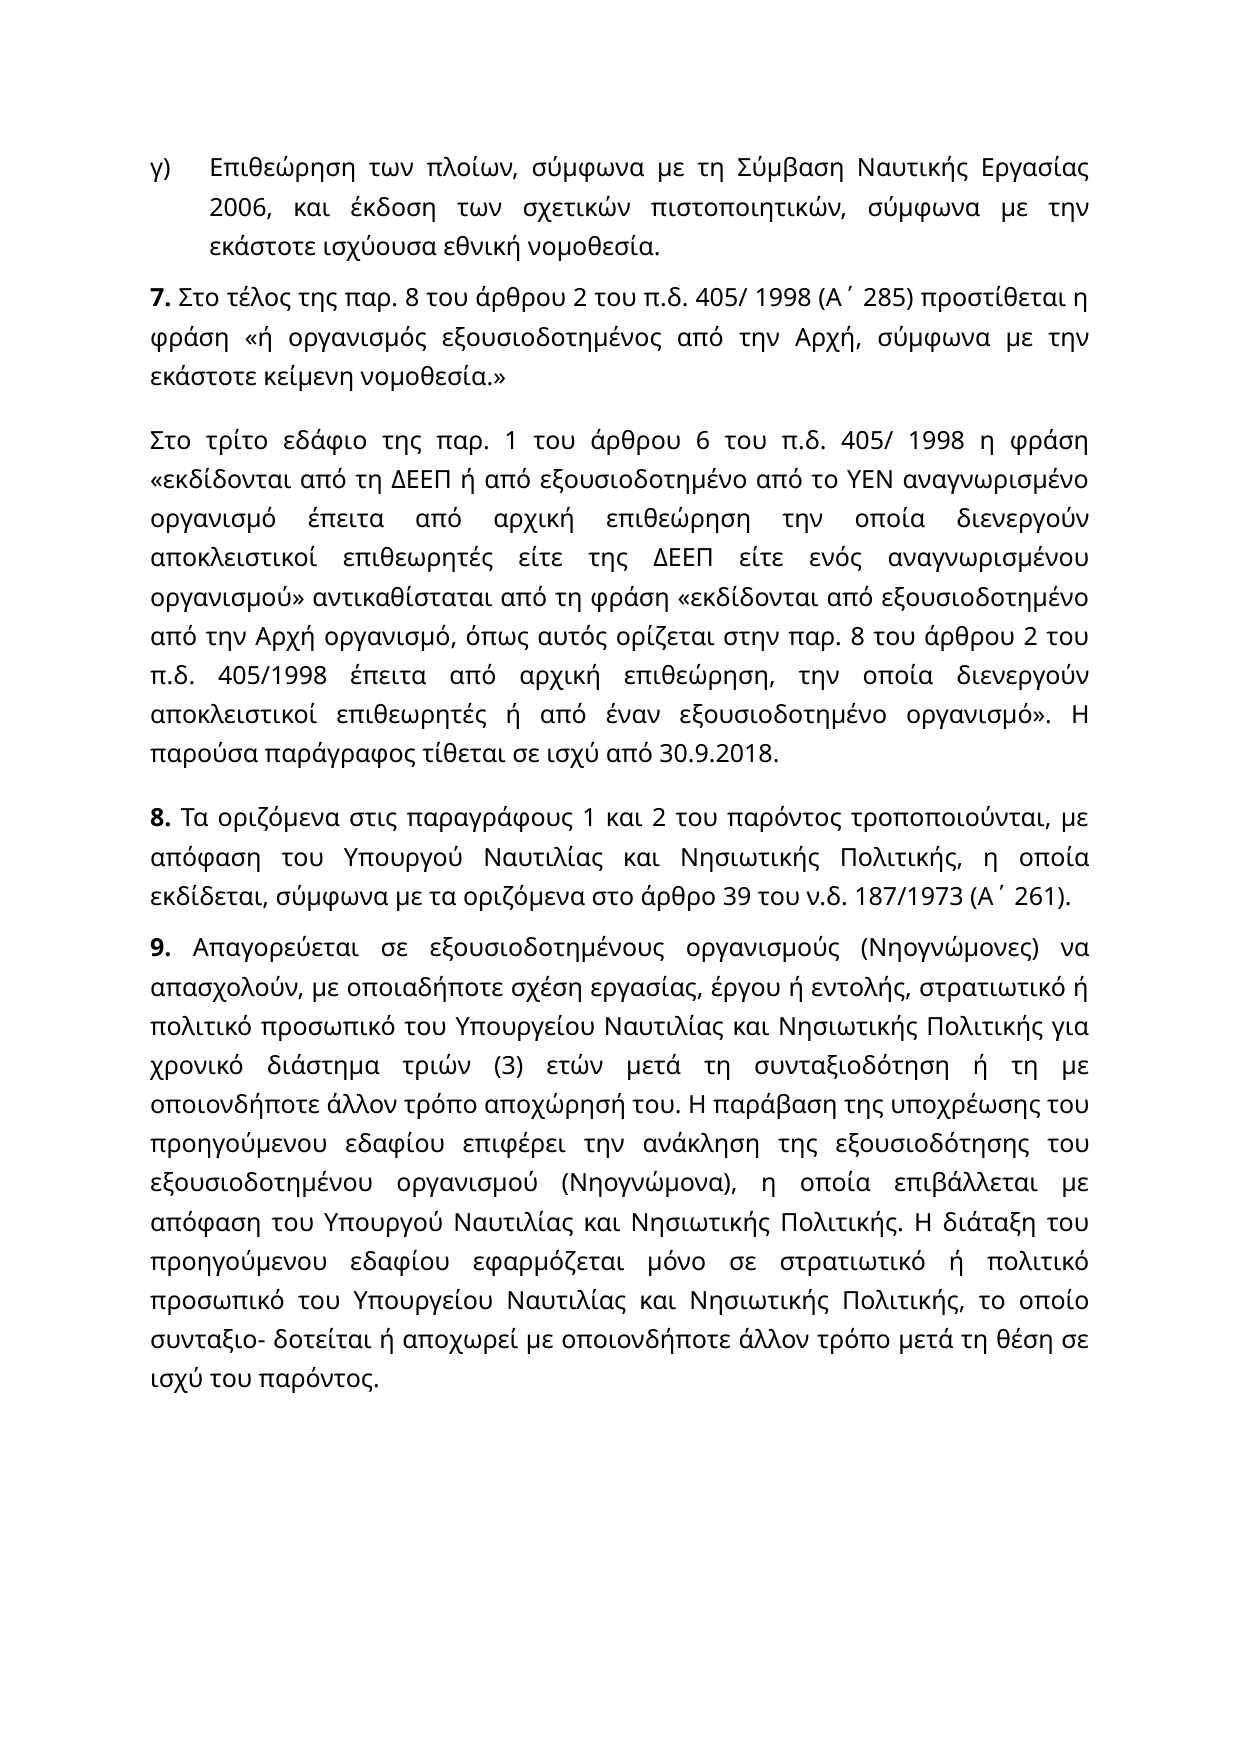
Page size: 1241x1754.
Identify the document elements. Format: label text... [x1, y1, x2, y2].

text 9. Απαγορεύεται σε εξουσιοδοτημένους οργανισμούς (Νηογνώμονες) να απασχολούν, με οποιαδήποτε σχέση εργασίας, έργου ή εντολής, στρατιωτικό ή πολιτικό προσωπικό του Υπουργείου Ναυτιλίας και Νησιωτικής Πολιτικής για χρονικό διάστημα τριών (3) ετών μετά τη συνταξιοδότηση ή τη με οποιονδήποτε άλλον τρόπο αποχώρησή του. Η παράβαση της υποχρέωσης του προηγούμενου εδαφίου επιφέρει την ανάκληση της εξουσιοδότησης του εξουσιοδοτημένου οργανισμού (Νηογνώμονα), η οποία επιβάλλεται με απόφαση του Υπουργού Ναυτιλίας και Νησιωτικής Πολιτικής. Η διάταξη του προηγούμενου εδαφίου εφαρμόζεται μόνο σε στρατιωτικό ή πολιτικό προσωπικό του Υπουργείου Ναυτιλίας και Νησιωτικής Πολιτικής, το οποίο συνταξιο- δοτείται ή αποχωρεί με οποιονδήποτε άλλον τρόπο μετά τη θέση σε ισχύ του παρόντος. [150, 930, 1090, 1395]
text 7. Στο τέλος της παρ. 8 του άρθρου 2 του π.δ. 405/ 1998 (Α΄ 285) προστίθεται η φράση «ή οργανισμός εξουσιοδοτημένος από την Αρχή, σύμφωνα με την εκάστοτε κείμενη νομοθεσία.» [150, 280, 1090, 392]
list γ) Επιθεώρηση των πλοίων, σύμφωνα με τη Σύμβαση Ναυτικής Εργασίας 2006, και έκδοση των σχετικών πιστοποιητικών, σύμφωνα με την εκάστοτε ισχύουσα εθνική νομοθεσία. [150, 150, 1090, 262]
text Στο τρίτο εδάφιο της παρ. 1 του άρθρου 6 του π.δ. 405/ 1998 η φράση «εκδίδονται από τη ΔΕΕΠ ή από εξουσιοδοτημένο από το ΥΕΝ αναγνωρισμένο οργανισμό έπειτα από αρχική επιθεώρηση την οποία διενεργούν αποκλειστικοί επιθεωρητές είτε της ΔΕΕΠ είτε ενός αναγνωρισμένου οργανισμού» αντικαθίσταται από τη φράση «εκδίδονται από εξουσιοδοτημένο από την Αρχή οργανισμό, όπως αυτός ορίζεται στην παρ. 8 του άρθρου 2 του π.δ. 405/1998 έπειτα από αρχική επιθεώρηση, την οποία διενεργούν αποκλειστικοί επιθεωρητές ή από έναν εξουσιοδοτημένο οργανισμό». Η παρούσα παράγραφος τίθεται σε ισχύ από 30.9.2018. [150, 422, 1090, 770]
text 8. Τα οριζόμενα στις παραγράφους 1 και 2 του παρόντος τροποποιούνται, με απόφαση του Υπουργού Ναυτιλίας και Νησιωτικής Πολιτικής, η οποία εκδίδεται, σύμφωνα με τα οριζόμενα στο άρθρο 39 του ν.δ. 187/1973 (Α΄ 261). [150, 800, 1090, 912]
